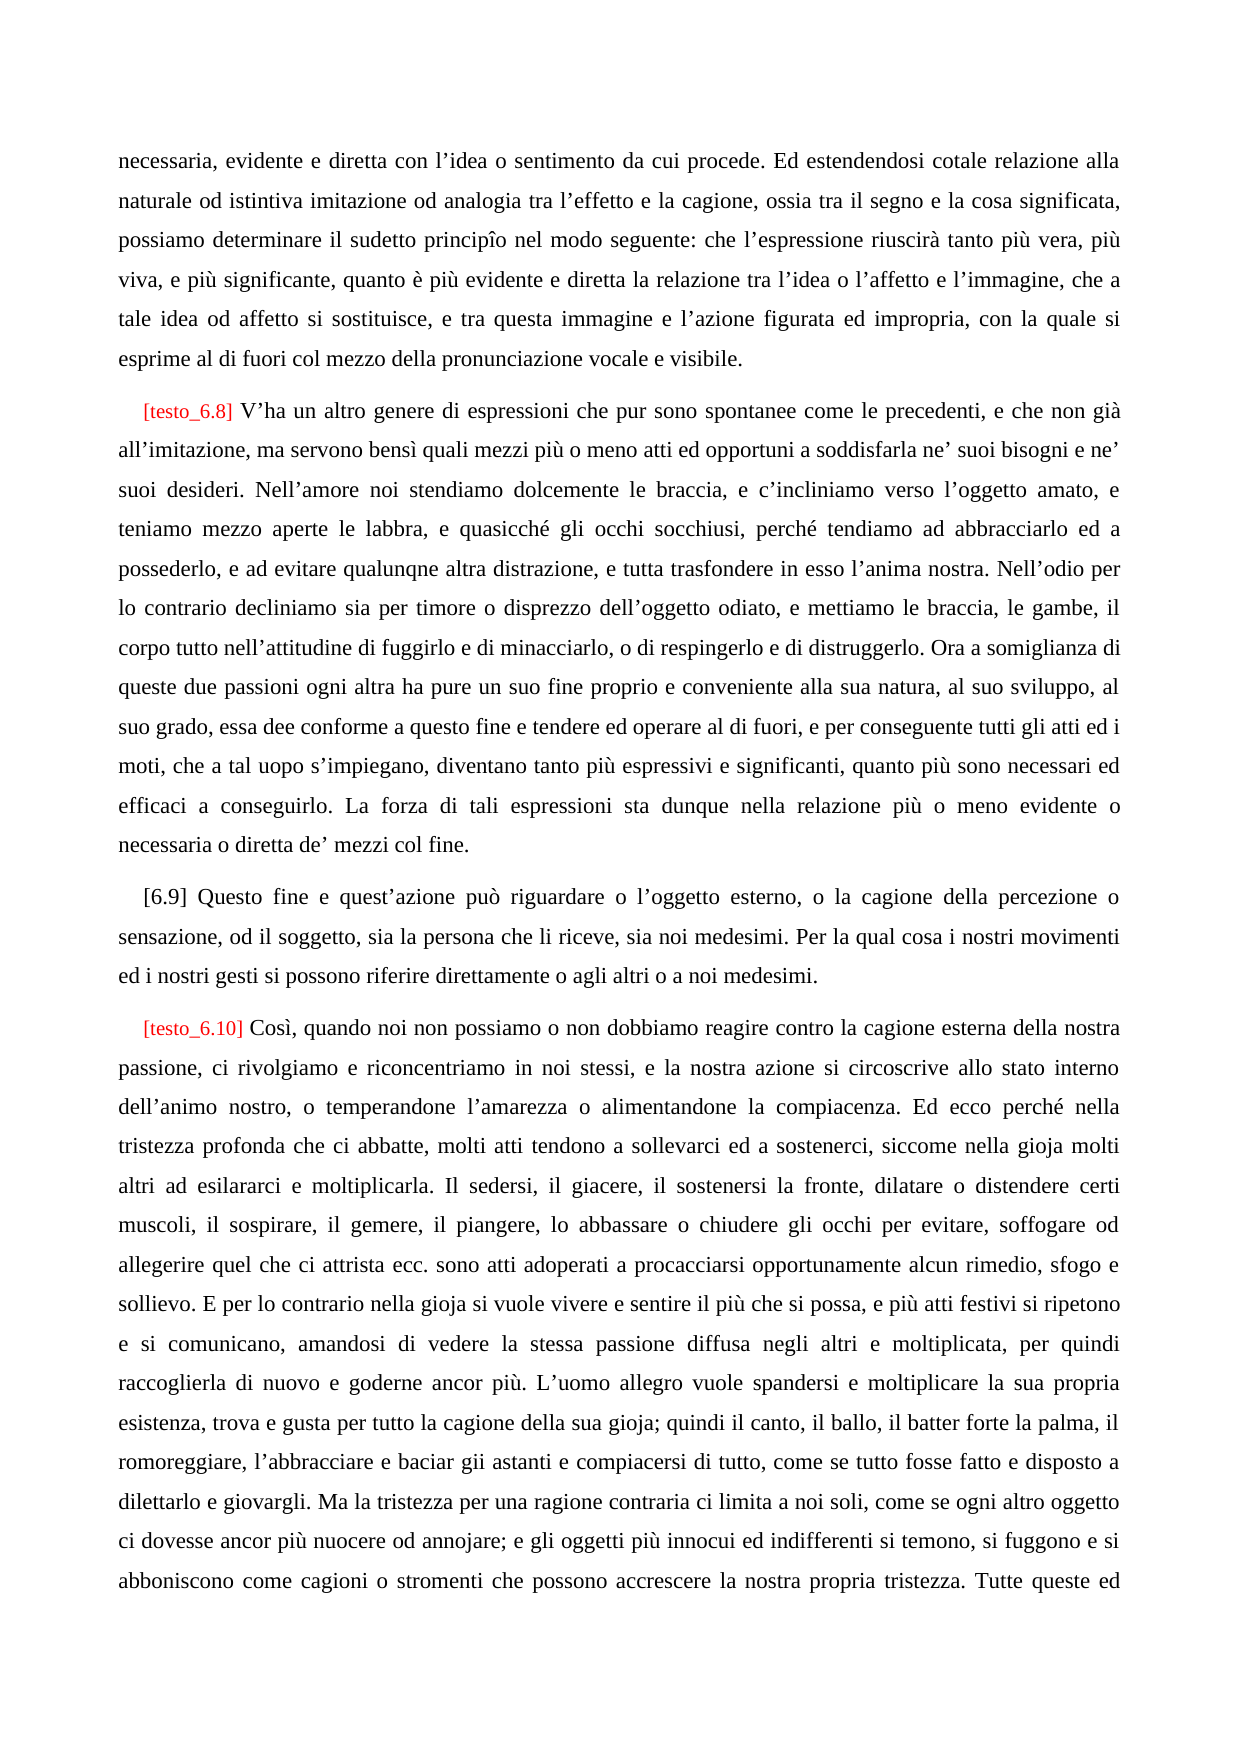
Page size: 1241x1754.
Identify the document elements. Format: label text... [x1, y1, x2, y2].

text [6.9] Questo fine e quest’azione può riguardare o l’oggetto esterno, o la cagione della percezione o sensazione, od il soggetto, sia la persona che li riceve, sia noi medesimi. Per la qual cosa i nostri movimenti ed i nostri gesti si possono riferire direttamente o agli altri o a noi medesimi. [118, 883, 1122, 988]
text [testo_6.8] V’ha un altro genere di espressioni che pur sono spontanee come le precedenti, e che non già all’imitazione, ma servono bensì quali mezzi più o meno atti ed opportuni a soddisfarla ne’ suoi bisogni e ne’ suoi desideri. Nell’amore noi stendiamo dolcemente le braccia, e c’incliniamo verso l’oggetto amato, e teniamo mezzo aperte le labbra, e quasicché gli occhi socchiusi, perché tendiamo ad abbracciarlo ed a possederlo, e ad evitare qualunqne altra distrazione, e tutta trasfondere in esso l’anima nostra. Nell’odio per lo contrario decliniamo sia per timore o disprezzo dell’oggetto odiato, e mettiamo le braccia, le gambe, il corpo tutto nell’attitudine di fuggirlo e di minacciarlo, o di respingerlo e di distruggerlo. Ora a somiglianza di queste due passioni ogni altra ha pure un suo fine proprio e conveniente alla sua natura, al suo sviluppo, al suo grado, essa dee conforme a questo fine e tendere ed operare al di fuori, e per conseguente tutti gli atti ed i moti, che a tal uopo s’impiegano, diventano tanto più espressivi e significanti, quanto più sono necessari ed efficaci a conseguirlo. La forza di tali espressioni sta dunque nella relazione più o meno evidente o necessaria o diretta de’ mezzi col fine. [118, 397, 1122, 858]
text [testo_6.10] Così, quando noi non possiamo o non dobbiamo reagire contro la cagione esterna della nostra passione, ci rivolgiamo e riconcentriamo in noi stessi, e la nostra azione si circoscrive allo stato interno dell’animo nostro, o temperandone l’amarezza o alimentandone la compiacenza. Ed ecco perché nella tristezza profonda che ci abbatte, molti atti tendono a sollevarci ed a sostenerci, siccome nella gioja molti altri ad esilararci e moltiplicarla. Il sedersi, il giacere, il sostenersi la fronte, dilatare o distendere certi muscoli, il sospirare, il gemere, il piangere, lo abbassare o chiudere gli occhi per evitare, soffogare od allegerire quel che ci attrista ecc. sono atti adoperati a procacciarsi opportunamente alcun rimedio, sfogo e sollievo. E per lo contrario nella gioja si vuole vivere e sentire il più che si possa, e più atti festivi si ripetono e si comunicano, amandosi di vedere la stessa passione diffusa negli altri e moltiplicata, per quindi raccoglierla di nuovo e goderne ancor più. L’uomo allegro vuole spandersi e moltiplicare la sua propria esistenza, trova e gusta per tutto la cagione della sua gioja; quindi il canto, il ballo, il batter forte la palma, il romoreggiare, l’abbracciare e baciar gii astanti e compiacersi di tutto, come se tutto fosse fatto e disposto a dilettarlo e giovargli. Ma la tristezza per una ragione contraria ci limita a noi soli, come se ogni altro oggetto ci dovesse ancor più nuocere od annojare; e gli oggetti più innocui ed indifferenti si temono, si fuggono e si abboniscono come cagioni o stromenti che possono accrescere la nostra propria tristezza. Tutte queste ed [118, 1014, 1122, 1593]
text necessaria, evidente e diretta con l’idea o sentimento da cui procede. Ed estendendosi cotale relazione alla naturale od istintiva imitazione od analogia tra l’effetto e la cagione, ossia tra il segno e la cosa significata, possiamo determinare il sudetto principîo nel modo seguente: che l’espressione riuscirà tanto più vera, più viva, e più significante, quanto è più evidente e diretta la relazione tra l’idea o l’affetto e l’immagine, che a tale idea od affetto si sostituisce, e tra questa immagine e l’azione figurata ed impropria, con la quale si esprime al di fuori col mezzo della pronunciazione vocale e visibile. [118, 148, 1122, 371]
